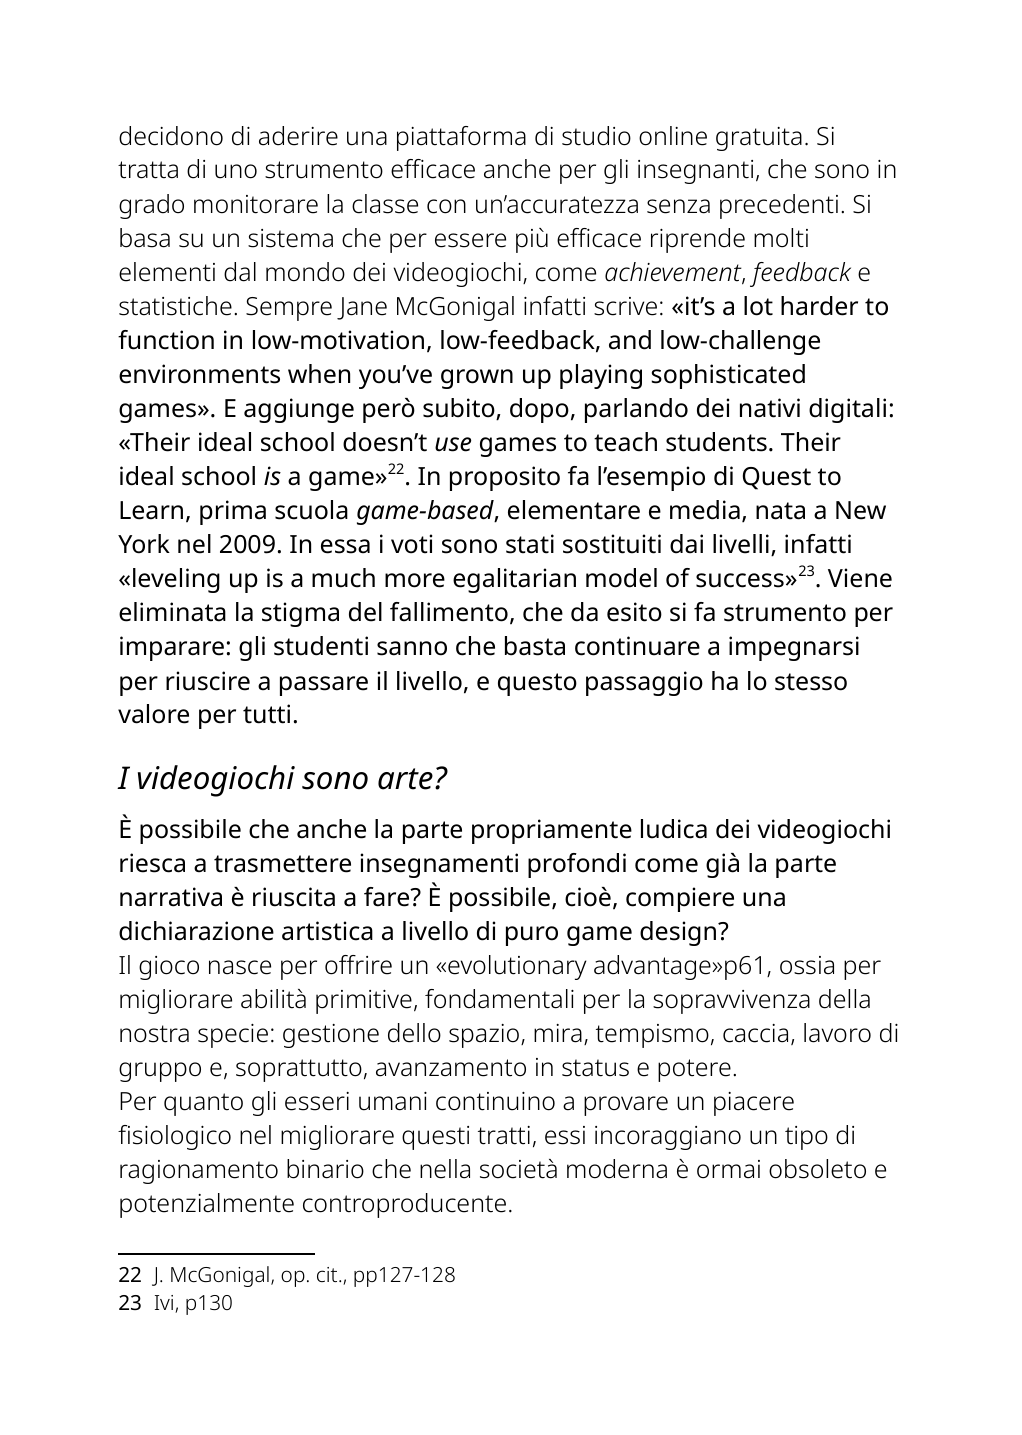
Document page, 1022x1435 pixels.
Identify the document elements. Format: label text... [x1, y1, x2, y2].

text J. McGonigal, op. cit., pp127-128 [118, 1260, 903, 1288]
text decidono di aderire una piattaforma di studio online gratuita. Si tratta di uno strumento efficace anche per gli insegnanti, che sono in grado monitorare la classe con un’accuratezza senza precedenti. Si basa su un sistema che per essere più efficace riprende molti elementi dal mondo dei videogiochi, come achievement, feedback e statistiche. Sempre Jane McGonigal infatti scrive: «it’s a lot harder to function in low-motivation, low-feedback, and low-challenge environments when you’ve grown up playing sophisticated games». E aggiunge però subito, dopo, parlando dei nativi digitali: «Their ideal school doesn’t use games to teach students. Their ideal school is a game». In proposito fa l’esempio di Quest to Learn, prima scuola game-based, elementare e media, nata a New York nel 2009. In essa i voti sono stati sostituiti dai livelli, infatti «leveling up is a much more egalitarian model of success». Viene eliminata la stigma del fallimento, che da esito si fa strumento per imparare: gli studenti sanno che basta continuare a impegnarsi per riuscire a passare il livello, e questo passaggio ha lo stesso valore per tutti. [118, 118, 903, 731]
subtitle I videogiochi sono arte? [118, 756, 903, 799]
text Il gioco nasce per offrire un «evolutionary advantage»p61, ossia per migliorare abilità primitive, fondamentali per la sopravvivenza della nostra specie: gestione dello spazio, mira, tempismo, caccia, lavoro di gruppo e, soprattutto, avanzamento in status e potere. [118, 948, 903, 1084]
text È possibile che anche la parte propriamente ludica dei videogiochi riesca a trasmettere insegnamenti profondi come già la parte narrativa è riuscita a fare? È possibile, cioè, compiere una dichiarazione artistica a livello di puro game design? [118, 811, 903, 948]
text Ivi, p130 [118, 1288, 903, 1317]
text Per quanto gli esseri umani continuino a provare un piacere fisiologico nel migliorare questi tratti, essi incoraggiano un tipo di ragionamento binario che nella società moderna è ormai obsoleto e potenzialmente controproducente. [118, 1084, 903, 1220]
